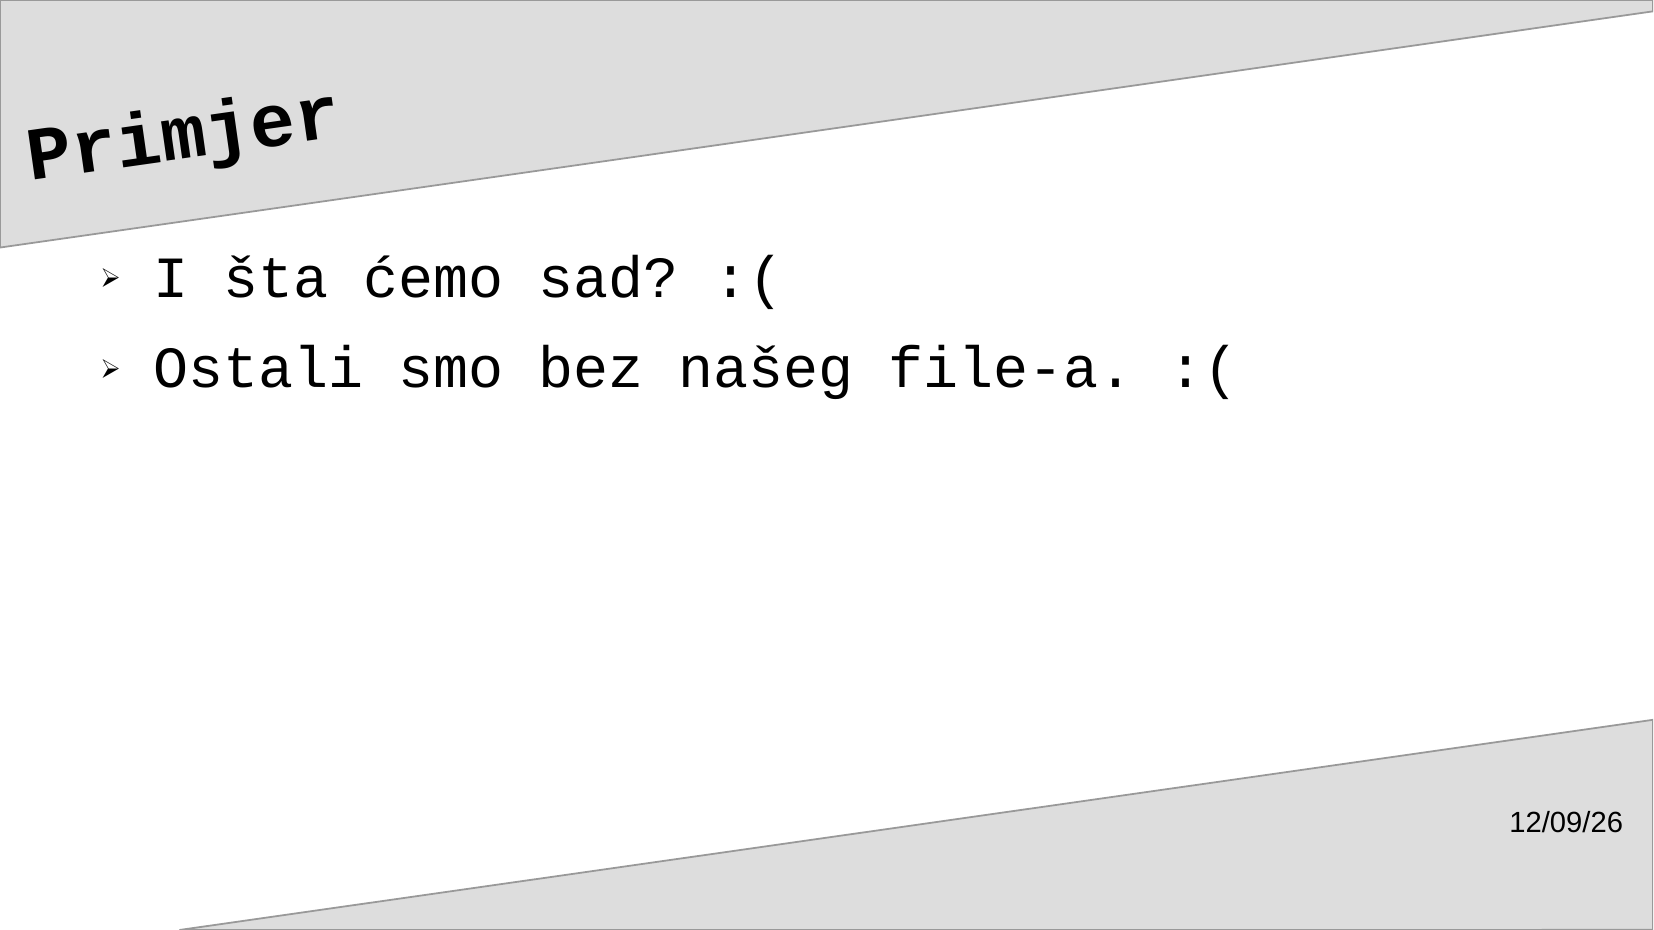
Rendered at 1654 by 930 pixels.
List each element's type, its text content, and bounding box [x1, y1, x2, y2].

title Primjer [16, 0, 1501, 239]
list I šta ćemo sad? :( Ostali smo bez našeg file-a. :( [82, 248, 1538, 789]
